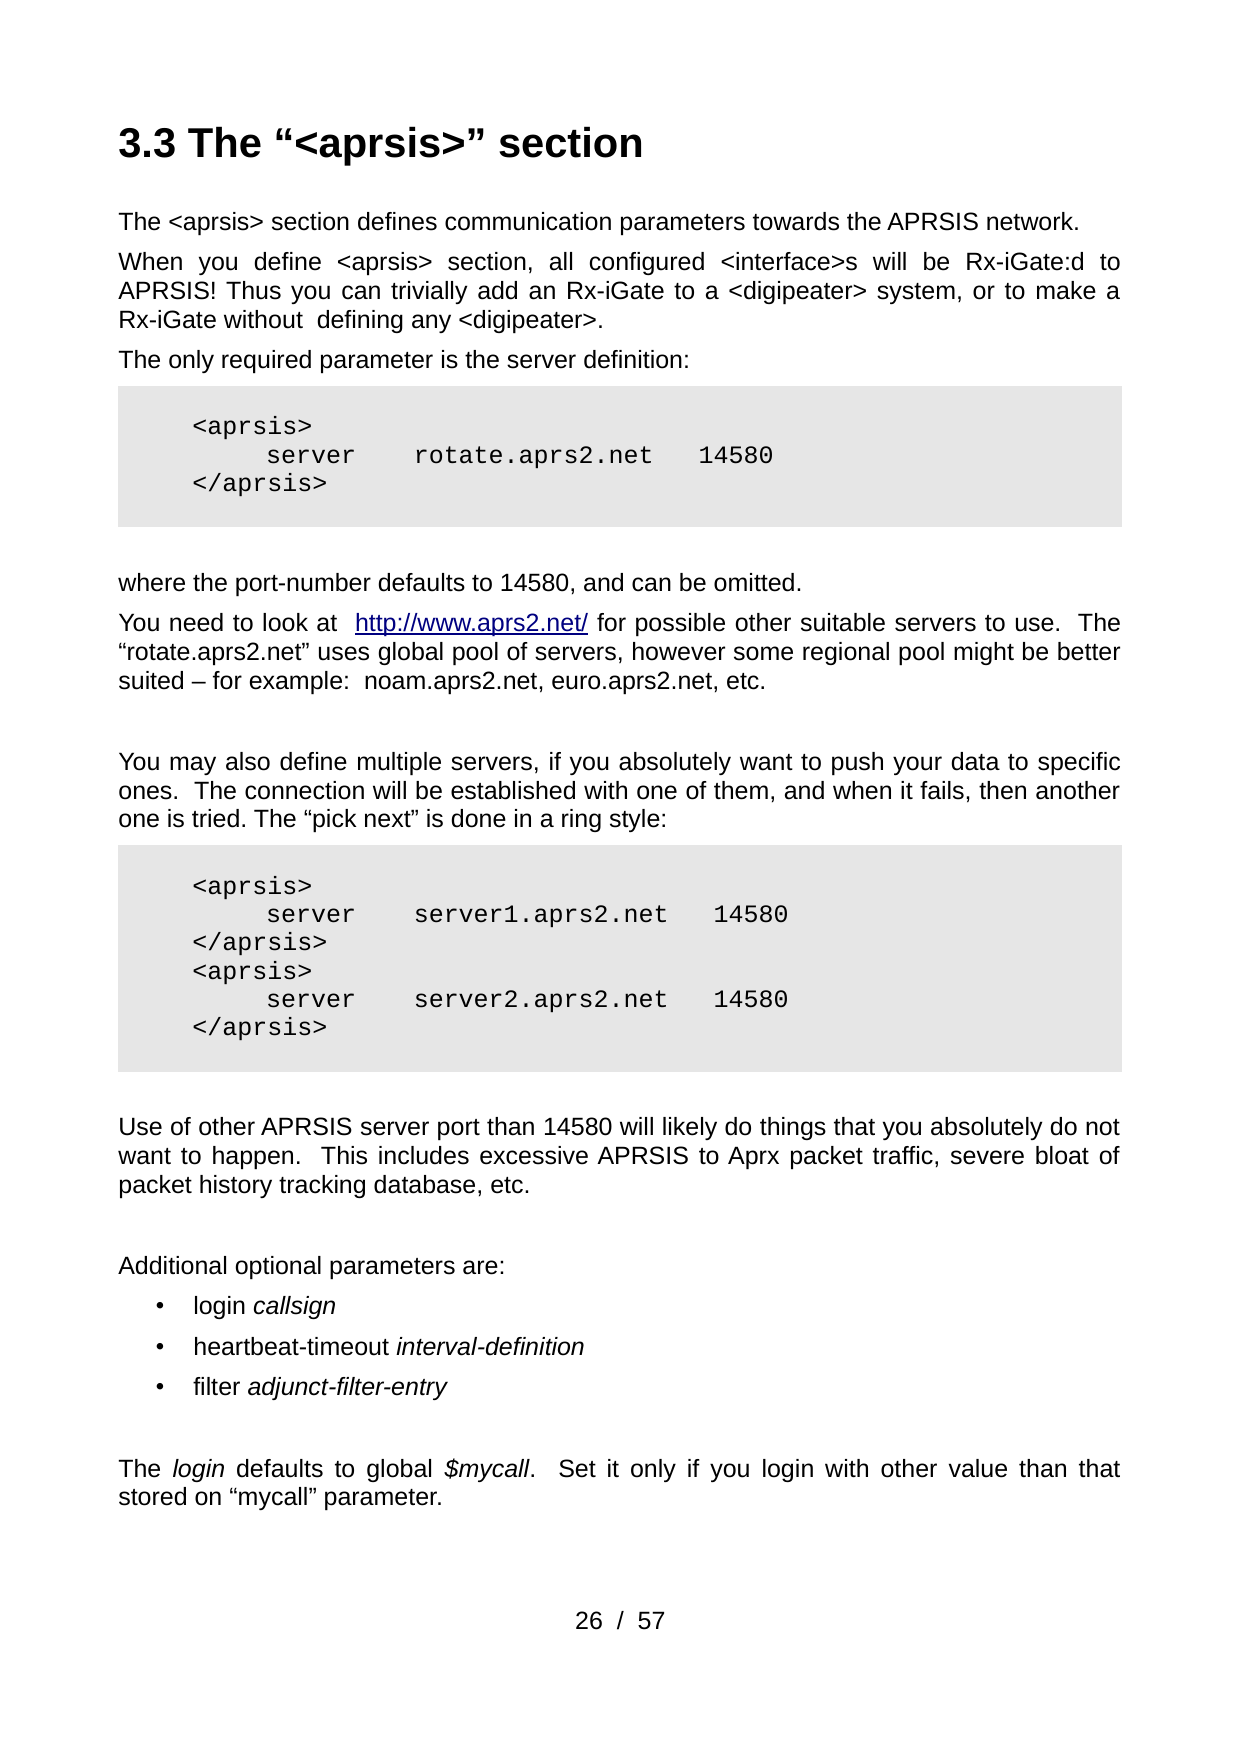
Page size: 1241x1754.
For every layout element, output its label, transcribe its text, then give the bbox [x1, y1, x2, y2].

text </aprsis> [118, 471, 1122, 499]
text You need to look at http://www.aprs2.net/ for possible other suitable servers to use. The “rotate.aprs2.net” uses global pool of servers, however some regional pool might be better suited – for example: noam.aprs2.net, euro.aprs2.net, etc. [118, 608, 1122, 694]
text server server2.aprs2.net 14580 [118, 987, 1122, 1015]
text When you define <aprsis> section, all configured <interface>s will be Rx-iGate:d to APRSIS! Thus you can trivially add an Rx-iGate to a <digipeater> system, or to make a Rx-iGate without defining any <digipeater>. [118, 247, 1122, 333]
text <aprsis> [118, 873, 1122, 902]
text You may also define multiple servers, if you absolutely want to push your data to specific ones. The connection will be established with one of them, and when it fails, then another one is tried. The “pick next” is done in a ring style: [118, 747, 1122, 833]
text Use of other APRSIS server port than 14580 will likely do things that you absolutely do not want to happen. This includes excessive APRSIS to Aprx packet traffic, severe bloat of packet history tracking database, etc. [118, 1112, 1122, 1198]
text server server1.aprs2.net 14580 [118, 902, 1122, 930]
text The login defaults to global $mycall. Set it only if you login with other value than that stored on “mycall” parameter. [118, 1453, 1122, 1511]
text <aprsis> [118, 414, 1122, 442]
text Additional optional parameters are: [118, 1251, 1122, 1279]
text </aprsis> [118, 930, 1122, 958]
subtitle The “<aprsis>” section [118, 118, 1122, 166]
text server rotate.aprs2.net 14580 [118, 442, 1122, 471]
text The <aprsis> section defines communication parameters towards the APRSIS network. [118, 207, 1122, 235]
list login callsign [156, 1291, 1122, 1320]
text where the port-number defaults to 14580, and can be omitted. [118, 568, 1122, 597]
text <aprsis> [118, 958, 1122, 987]
text The only required parameter is the server definition: [118, 345, 1122, 374]
text </aprsis> [118, 1015, 1122, 1043]
list heartbeat-timeout interval-definition [156, 1332, 1122, 1361]
list filter adjunct-filter-entry [156, 1372, 1122, 1401]
